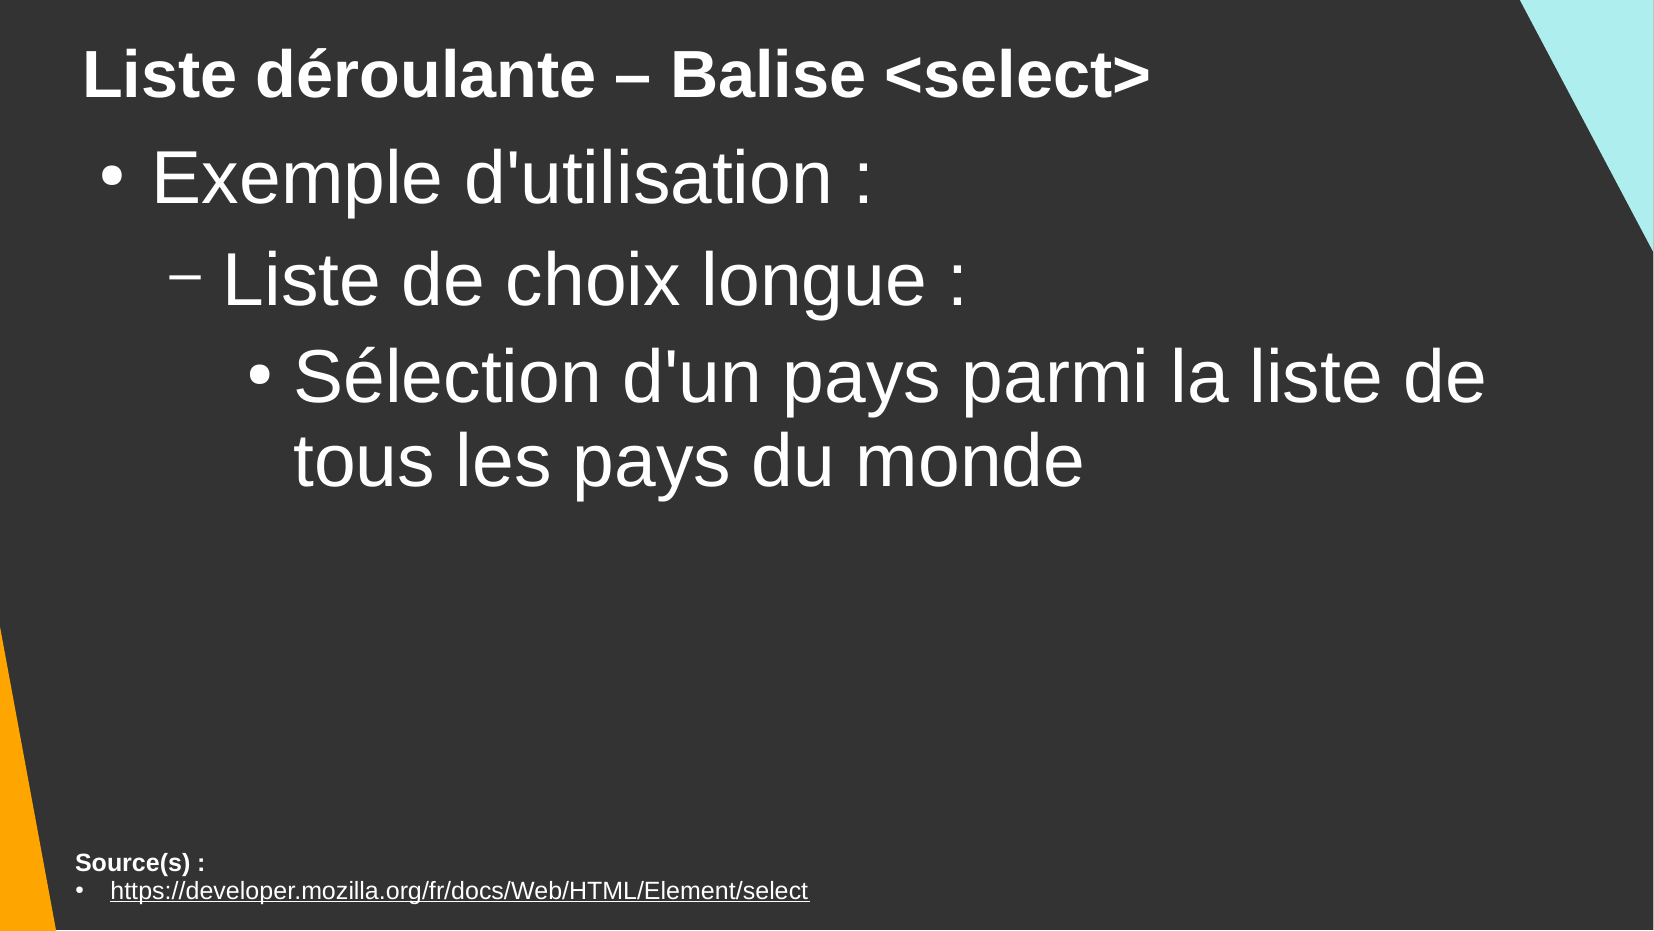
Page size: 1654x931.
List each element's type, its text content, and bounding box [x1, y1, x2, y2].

text_box Source(s) : https://developer.mozilla.org/fr/docs/Web/HTML/Element/select [60, 841, 1546, 913]
text_box [1519, 0, 1654, 254]
text_box [0, 626, 57, 931]
title Liste déroulante – Balise <select> [82, 37, 1571, 115]
list Exemple d'utilisation : Liste de choix longue : Sélection d'un pays parmi la liste de tous les pays du monde [80, 135, 1642, 567]
